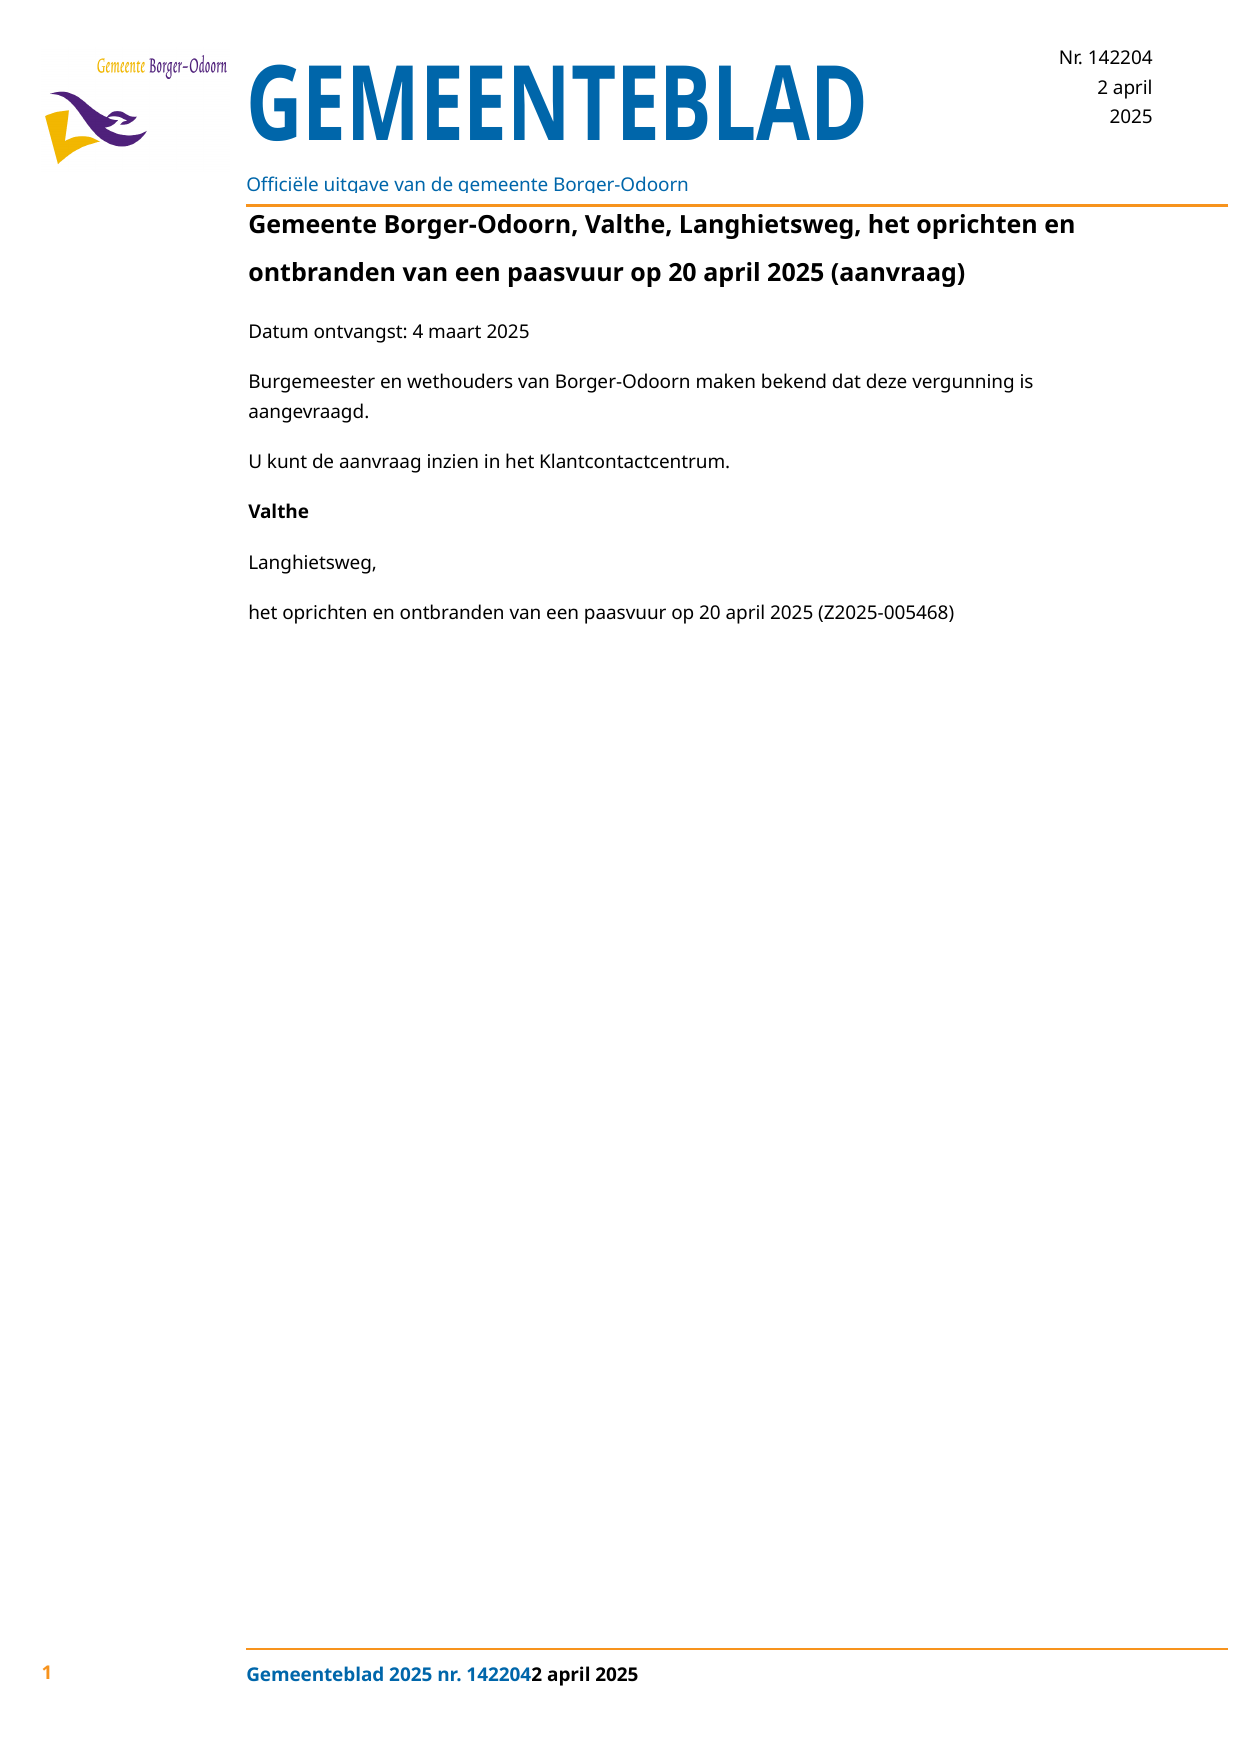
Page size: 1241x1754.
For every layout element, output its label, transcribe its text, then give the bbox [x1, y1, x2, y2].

picture [41, 47, 231, 172]
text Gemeente Borger-Odoorn, Valthe, Langhietsweg, het oprichten en ontbranden van een paasvuur op 20 april 2025 (aanvraag) [248, 207, 1152, 288]
text Langhietsweg, [248, 549, 1152, 575]
text Datum ontvangst: 4 maart 2025 [248, 318, 1152, 344]
text U kunt de aanvraag inzien in het Klantcontactcentrum. [248, 448, 1152, 474]
text het oprichten en ontbranden van een paasvuur op 20 april 2025 (Z2025-005468) [248, 599, 1152, 625]
text Valthe [248, 499, 1152, 524]
text Burgemeester en wethouders van Borger-Odoorn maken bekend dat deze vergunning is aangevraagd. [248, 368, 1152, 424]
